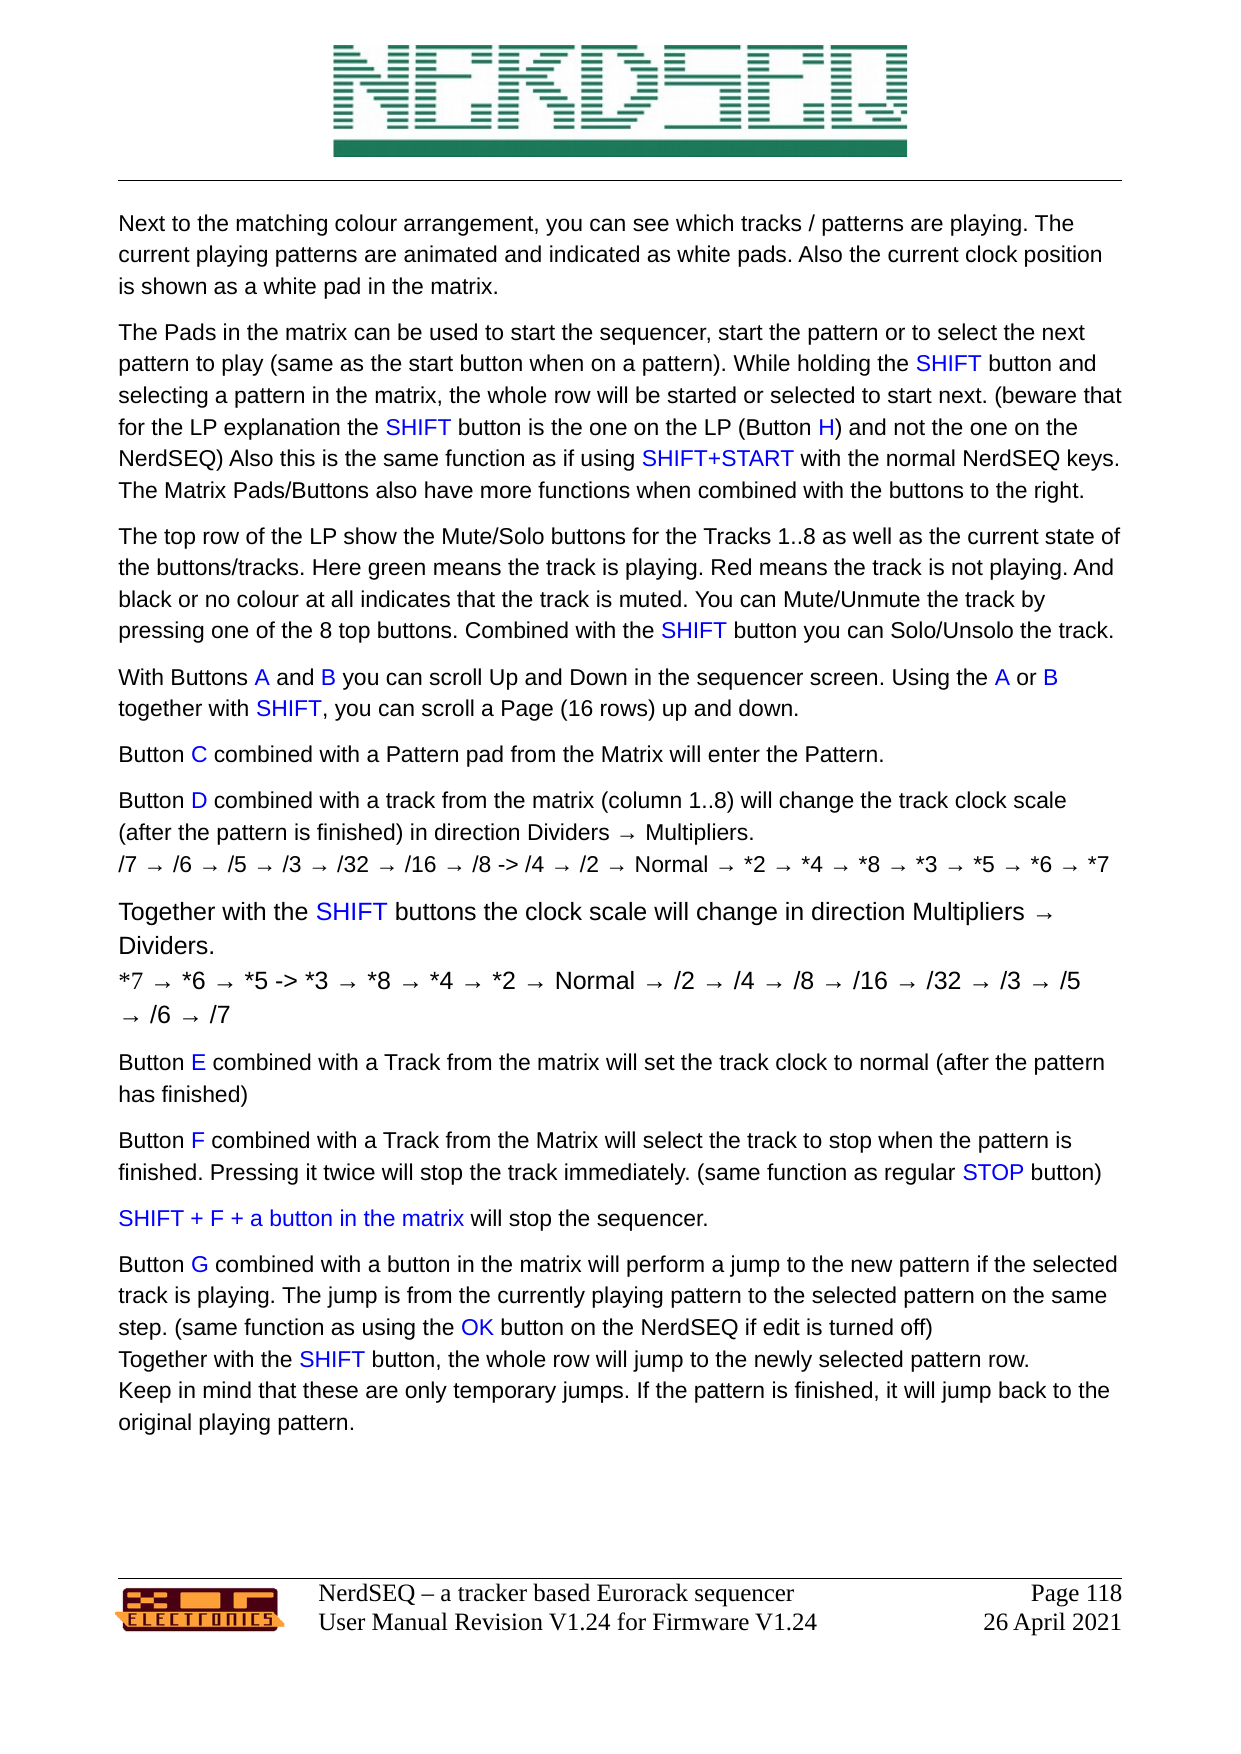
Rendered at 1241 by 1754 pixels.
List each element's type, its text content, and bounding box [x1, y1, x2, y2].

picture [333, 45, 908, 157]
text Button E combined with a Track from the matrix will set the track clock to normal (after the pattern has finished) [118, 1049, 1122, 1107]
text Button D combined with a track from the matrix (column 1..8) will change the track clock scale (after the pattern is finished) in direction Dividers → Multipliers. /7 → /6 → /5 → /3 → /32 → /16 → /8 -> /4 → /2 → Normal → *2 → *4 → *8 → *3 → *5 → *6 → *7 [118, 787, 1122, 877]
picture [115, 1584, 285, 1634]
text SHIFT + F + a button in the matrix will stop the sequencer. [118, 1205, 1122, 1231]
text The Pads in the matrix can be used to start the sequencer, start the pattern or to select the next pattern to play (same as the start button when on a pattern). While holding the SHIFT button and selecting a pattern in the matrix, the whole row will be started or selected to start next. (beware that for the LP explanation the SHIFT button is the one on the LP (Button H) and not the one on the NerdSEQ) Also this is the same function as if using SHIFT+START with the normal NerdSEQ keys. The Matrix Pads/Buttons also have more functions when combined with the buttons to the right. [118, 319, 1122, 503]
text Button C combined with a Pattern pad from the Matrix will enter the Pattern. [118, 741, 1122, 768]
text Button F combined with a Track from the Matrix will select the track to stop when the pattern is finished. Pressing it twice will stop the track immediately. (same function as regular STOP button) [118, 1127, 1122, 1185]
text Next to the matching colour arrangement, you can see which tracks / patterns are playing. The current playing patterns are animated and indicated as white pads. Also the current clock position is shown as a white pad in the matrix. [118, 209, 1122, 299]
text Together with the SHIFT buttons the clock scale will change in direction Multipliers → Dividers. *7 → *6 → *5 -> *3 → *8 → *4 → *2 → Normal → /2 → /4 → /8 → /16 → /32 → /3 → /5 → /6 → /7 [118, 897, 1122, 1029]
text Button G combined with a button in the matrix will perform a jump to the new pattern if the selected track is playing. The jump is from the currently playing pattern to the selected pattern on the same step. (same function as using the OK button on the NerdSEQ if edit is turned off) Together with the SHIFT button, the whole row will jump to the newly selected pattern row. Keep in mind that these are only temporary jumps. If the pattern is finished, it will jump back to the original playing pattern. [118, 1251, 1122, 1435]
text The top row of the LP show the Mute/Solo buttons for the Tracks 1..8 as well as the current state of the buttons/tracks. Here green means the track is playing. Red means the track is not playing. And black or no colour at all indicates that the track is muted. You can Mute/Unmute the track by pressing one of the 8 top buttons. Combined with the SHIFT button you can Solo/Unsolo the track. [118, 523, 1122, 644]
text With Buttons A and B you can scroll Up and Down in the sequencer screen. Using the A or B together with SHIFT, you can scroll a Page (16 rows) up and down. [118, 664, 1122, 722]
